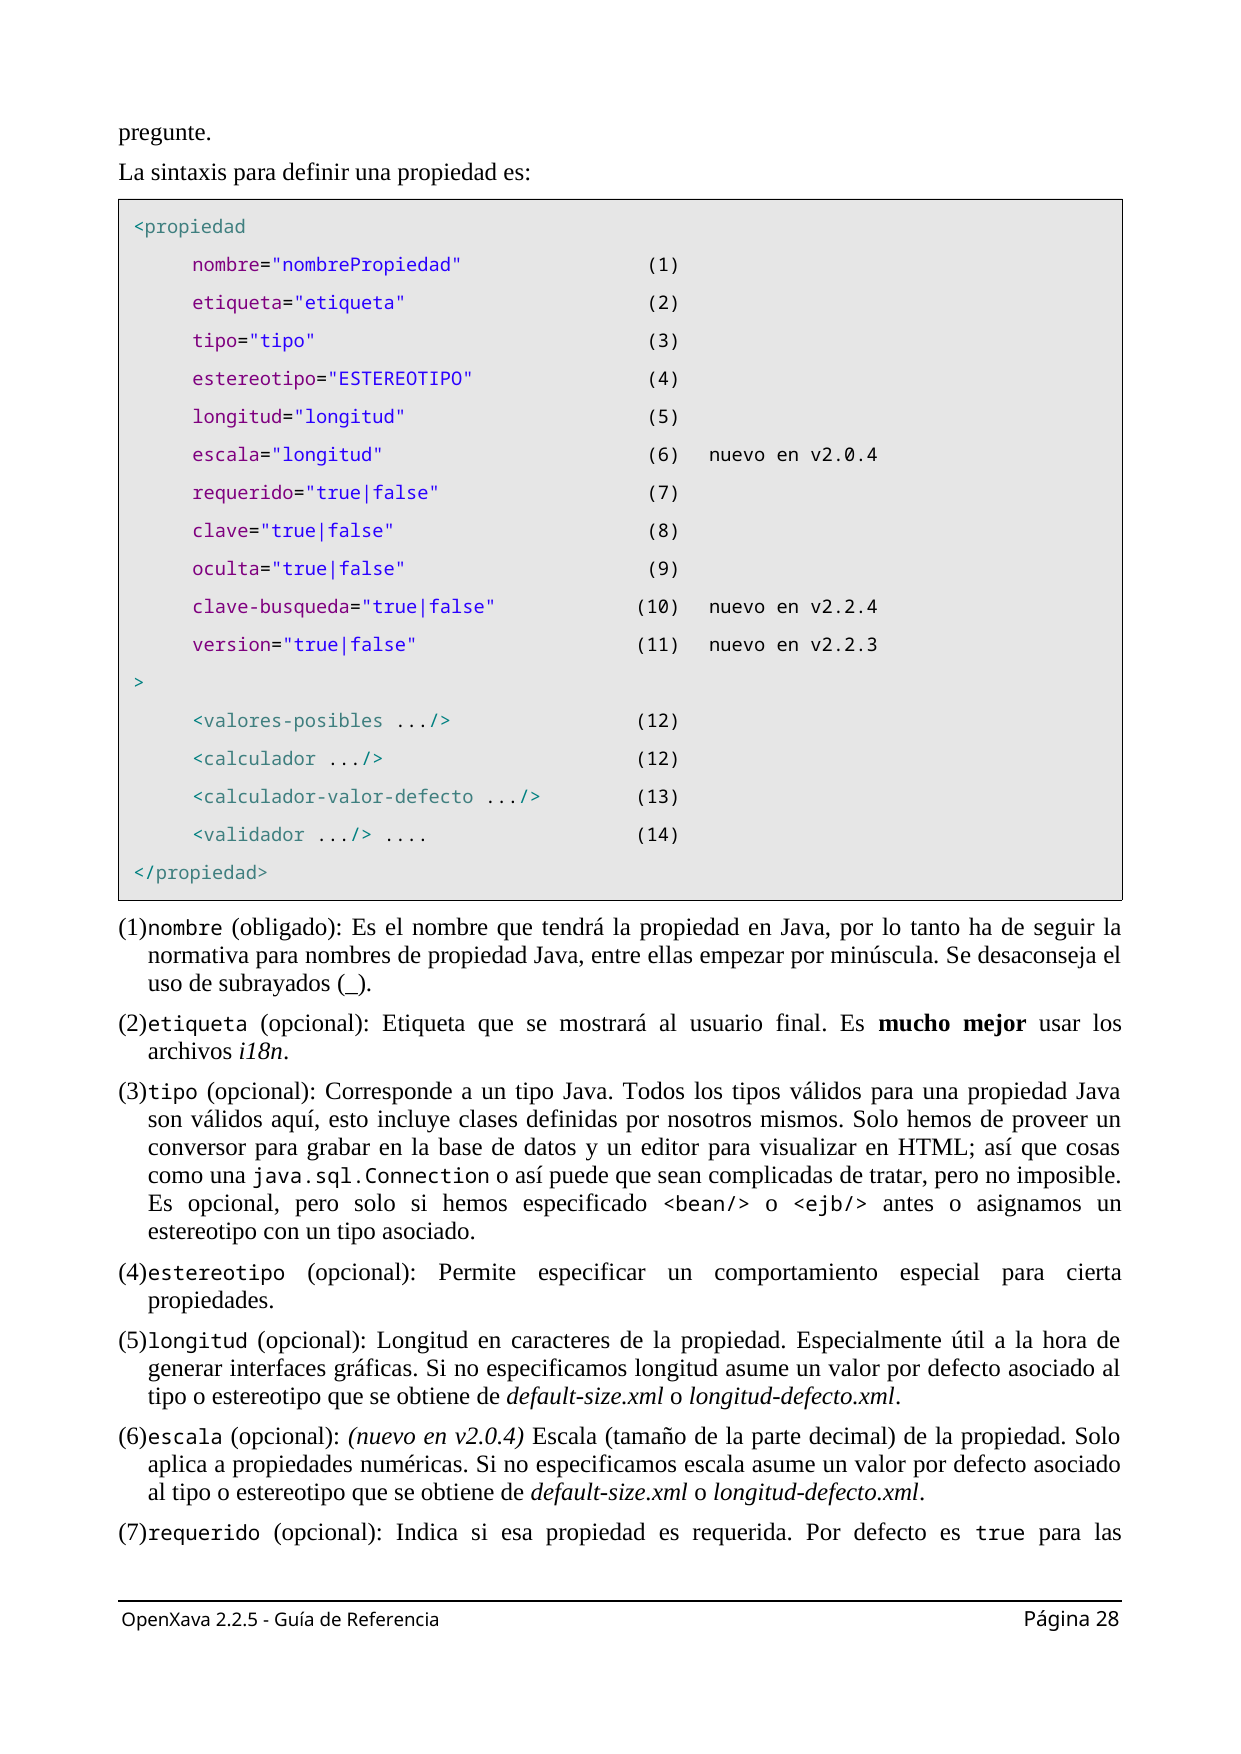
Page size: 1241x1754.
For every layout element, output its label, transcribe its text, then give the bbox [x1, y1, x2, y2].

list tipo (opcional): Corresponde a un tipo Java. Todos los tipos válidos para una propiedad Java son válidos aquí, esto incluye clases definidas por nosotros mismos. Solo hemos de proveer un conversor para grabar en la base de datos y un editor para visualizar en HTML; así que cosas como una java.sql.Connection o así puede que sean complicadas de tratar, pero no imposible. Es opcional, pero solo si hemos especificado <bean/> o <ejb/> antes o asignamos un estereotipo con un tipo asociado. [118, 1077, 1122, 1245]
text <propiedad [119, 200, 1122, 237]
text requerido="true|false" (7) [119, 465, 1122, 503]
text longitud="longitud" (5) [119, 389, 1122, 427]
text <calculador .../> (12) [119, 731, 1122, 769]
text version="true|false" (11) nuevo en v2.2.3 [119, 617, 1122, 655]
text <calculador-valor-defecto .../> (13) [119, 769, 1122, 807]
list etiqueta (opcional): Etiqueta que se mostrará al usuario final. Es mucho mejor usar los archivos i18n. [118, 1009, 1122, 1065]
text escala="longitud" (6) nuevo en v2.0.4 [119, 427, 1122, 465]
list longitud (opcional): Longitud en caracteres de la propiedad. Especialmente útil a la hora de generar interfaces gráficas. Si no especificamos longitud asume un valor por defecto asociado al tipo o estereotipo que se obtiene de default-size.xml o longitud-defecto.xml. [118, 1326, 1122, 1410]
text etiqueta="etiqueta" (2) [119, 274, 1122, 313]
list estereotipo (opcional): Permite especificar un comportamiento especial para cierta propiedades. [118, 1258, 1122, 1313]
list escala (opcional): (nuevo en v2.0.4) Escala (tamaño de la parte decimal) de la propiedad. Solo aplica a propiedades numéricas. Si no especificamos escala asume un valor por defecto asociado al tipo o estereotipo que se obtiene de default-size.xml o longitud-defecto.xml. [118, 1422, 1122, 1506]
list nombre (obligado): Es el nombre que tendrá la propiedad en Java, por lo tanto ha de seguir la normativa para nombres de propiedad Java, entre ellas empezar por minúscula. Se desaconseja el uso de subrayados (_). [118, 913, 1122, 996]
text <validador .../> .... (14) [119, 807, 1122, 845]
text </propiedad> [119, 845, 1122, 900]
text <valores-posibles .../> (12) [119, 693, 1122, 731]
text clave="true|false" (8) [119, 503, 1122, 541]
text estereotipo="ESTEREOTIPO" (4) [119, 351, 1122, 389]
text tipo="tipo" (3) [119, 313, 1122, 351]
text La sintaxis para definir una propiedad es: [118, 158, 1122, 186]
text clave-busqueda="true|false" (10) nuevo en v2.2.4 [119, 579, 1122, 617]
text > [119, 655, 1122, 693]
list requerido (opcional): Indica si esa propiedad es requerida. Por defecto es true para las [118, 1518, 1122, 1547]
text oculta="true|false" (9) [119, 541, 1122, 579]
text nombre="nombrePropiedad" (1) [119, 237, 1122, 274]
text pregunte. [118, 118, 1122, 146]
